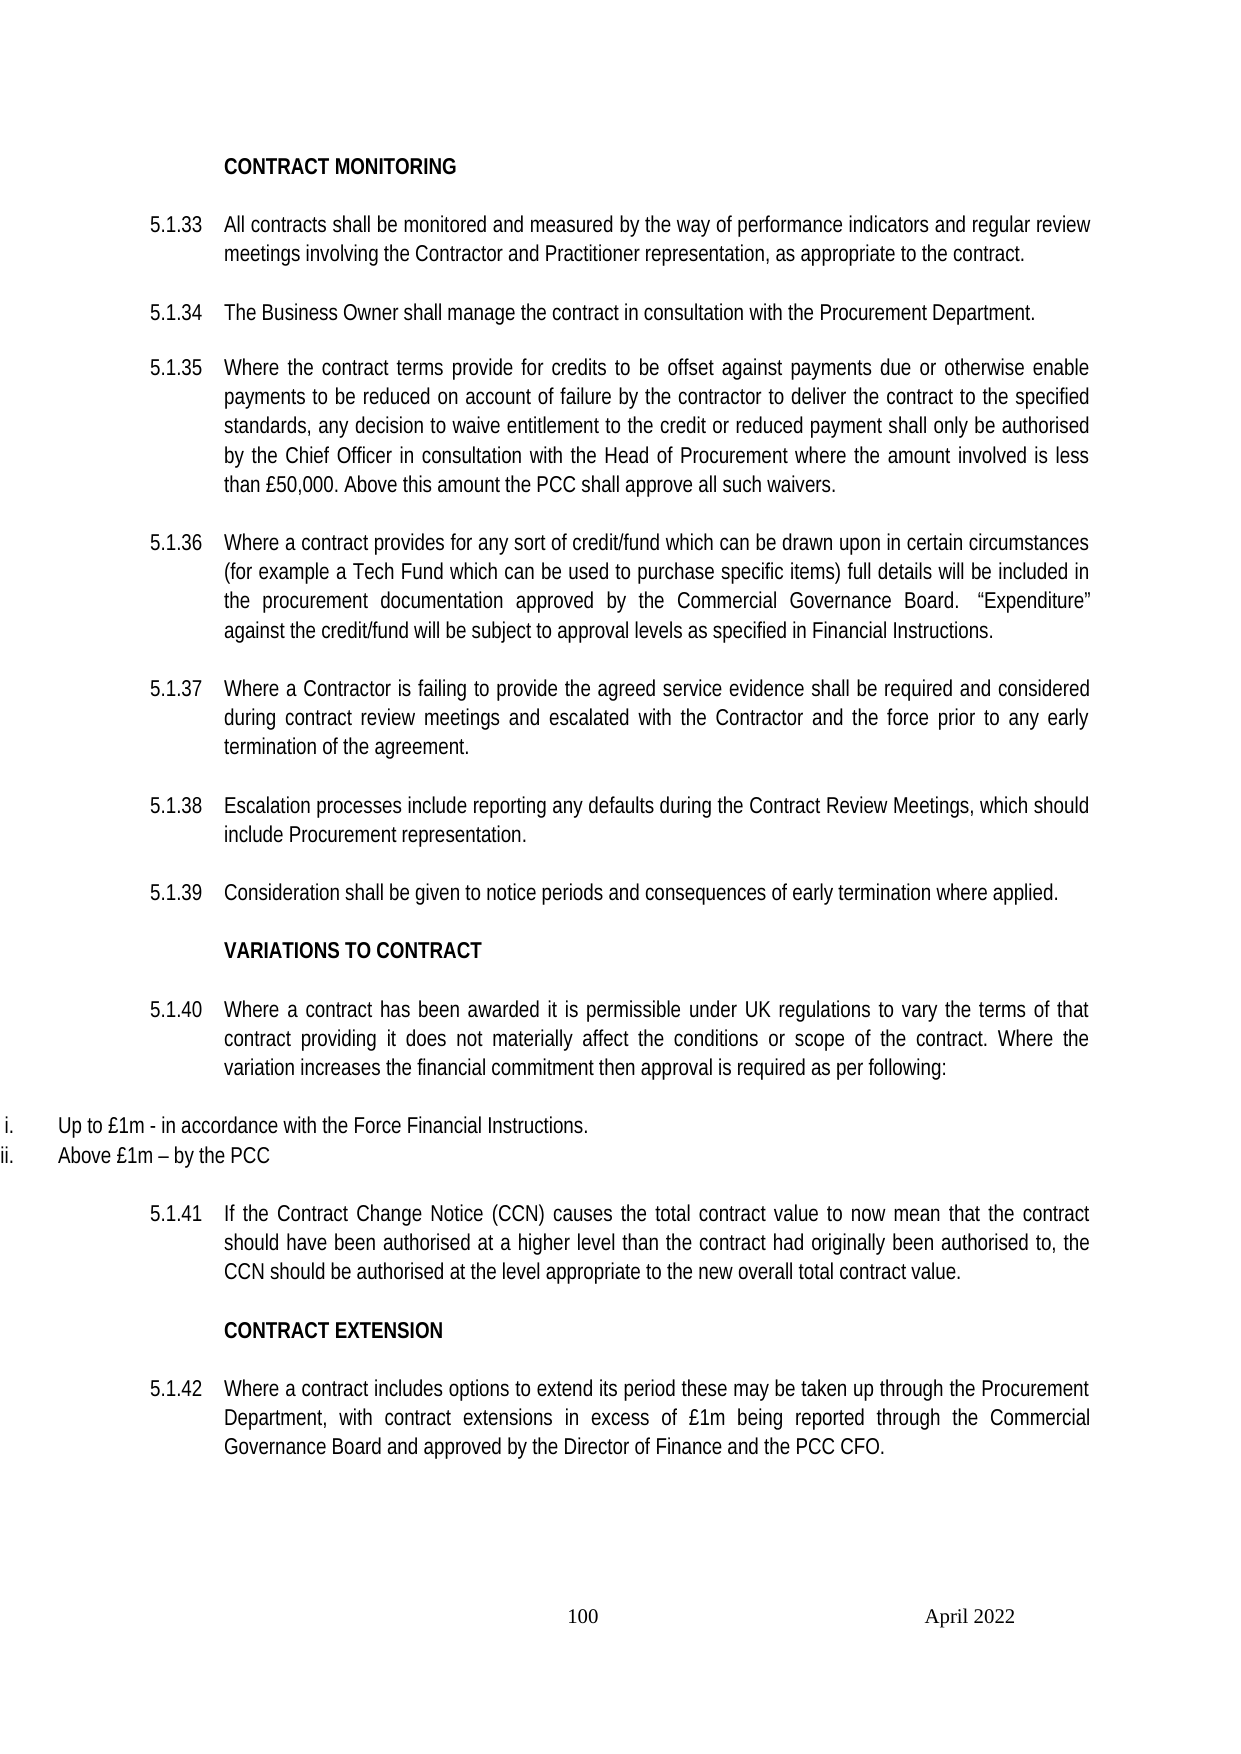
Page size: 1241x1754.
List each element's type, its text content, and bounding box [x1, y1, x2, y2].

list Where a Contractor is failing to provide the agreed service evidence shall be required and considered during contract review meetings and escalated with the Contractor and the force prior to any early termination of the agreement. [150, 672, 1090, 760]
list Above £1m – by the PCC [14, 1139, 1090, 1168]
text CONTRACT EXTENSION [224, 1314, 1090, 1343]
list Where a contract provides for any sort of credit/fund which can be drawn upon in certain circumstances (for example a Tech Fund which can be used to purchase specific items) full details will be included in the procurement documentation approved by the Commercial Governance Board. “Expenditure” against the credit/fund will be subject to approval levels as specified in Financial Instructions. [150, 526, 1090, 643]
list All contracts shall be monitored and measured by the way of performance indicators and regular review meetings involving the Contractor and Practitioner representation, as appropriate to the contract. [150, 208, 1090, 267]
list Where a contract has been awarded it is permissible under UK regulations to vary the terms of that contract providing it does not materially affect the conditions or scope of the contract. Where the variation increases the financial commitment then approval is required as per following: [150, 993, 1090, 1081]
list Escalation processes include reporting any defaults during the Contract Review Meetings, which should include Procurement representation. [150, 789, 1090, 847]
list Where the contract terms provide for credits to be offset against payments due or otherwise enable payments to be reduced on account of failure by the contractor to deliver the contract to the specified standards, any decision to waive entitlement to the credit or reduced payment shall only be authorised by the Chief Officer in consultation with the Head of Procurement where the amount involved is less than £50,000. Above this amount the PCC shall approve all such waivers. [150, 351, 1090, 497]
list Up to £1m - in accordance with the Force Financial Instructions. [14, 1110, 1090, 1139]
text CONTRACT MONITORING [224, 150, 1090, 179]
list The Business Owner shall manage the contract in consultation with the Procurement Department. [150, 296, 1090, 325]
list If the Contract Change Notice (CCN) causes the total contract value to now mean that the contract should have been authorised at a higher level than the contract had originally been authorised to, the CCN should be authorised at the level appropriate to the new overall total contract value. [150, 1197, 1090, 1285]
list Consideration shall be given to notice periods and consequences of early termination where applied. [150, 876, 1090, 906]
list Where a contract includes options to extend its period these may be taken up through the Procurement Department, with contract extensions in excess of £1m being reported through the Commercial Governance Board and approved by the Director of Finance and the PCC CFO. [150, 1372, 1090, 1460]
text VARIATIONS TO CONTRACT [224, 935, 1090, 964]
